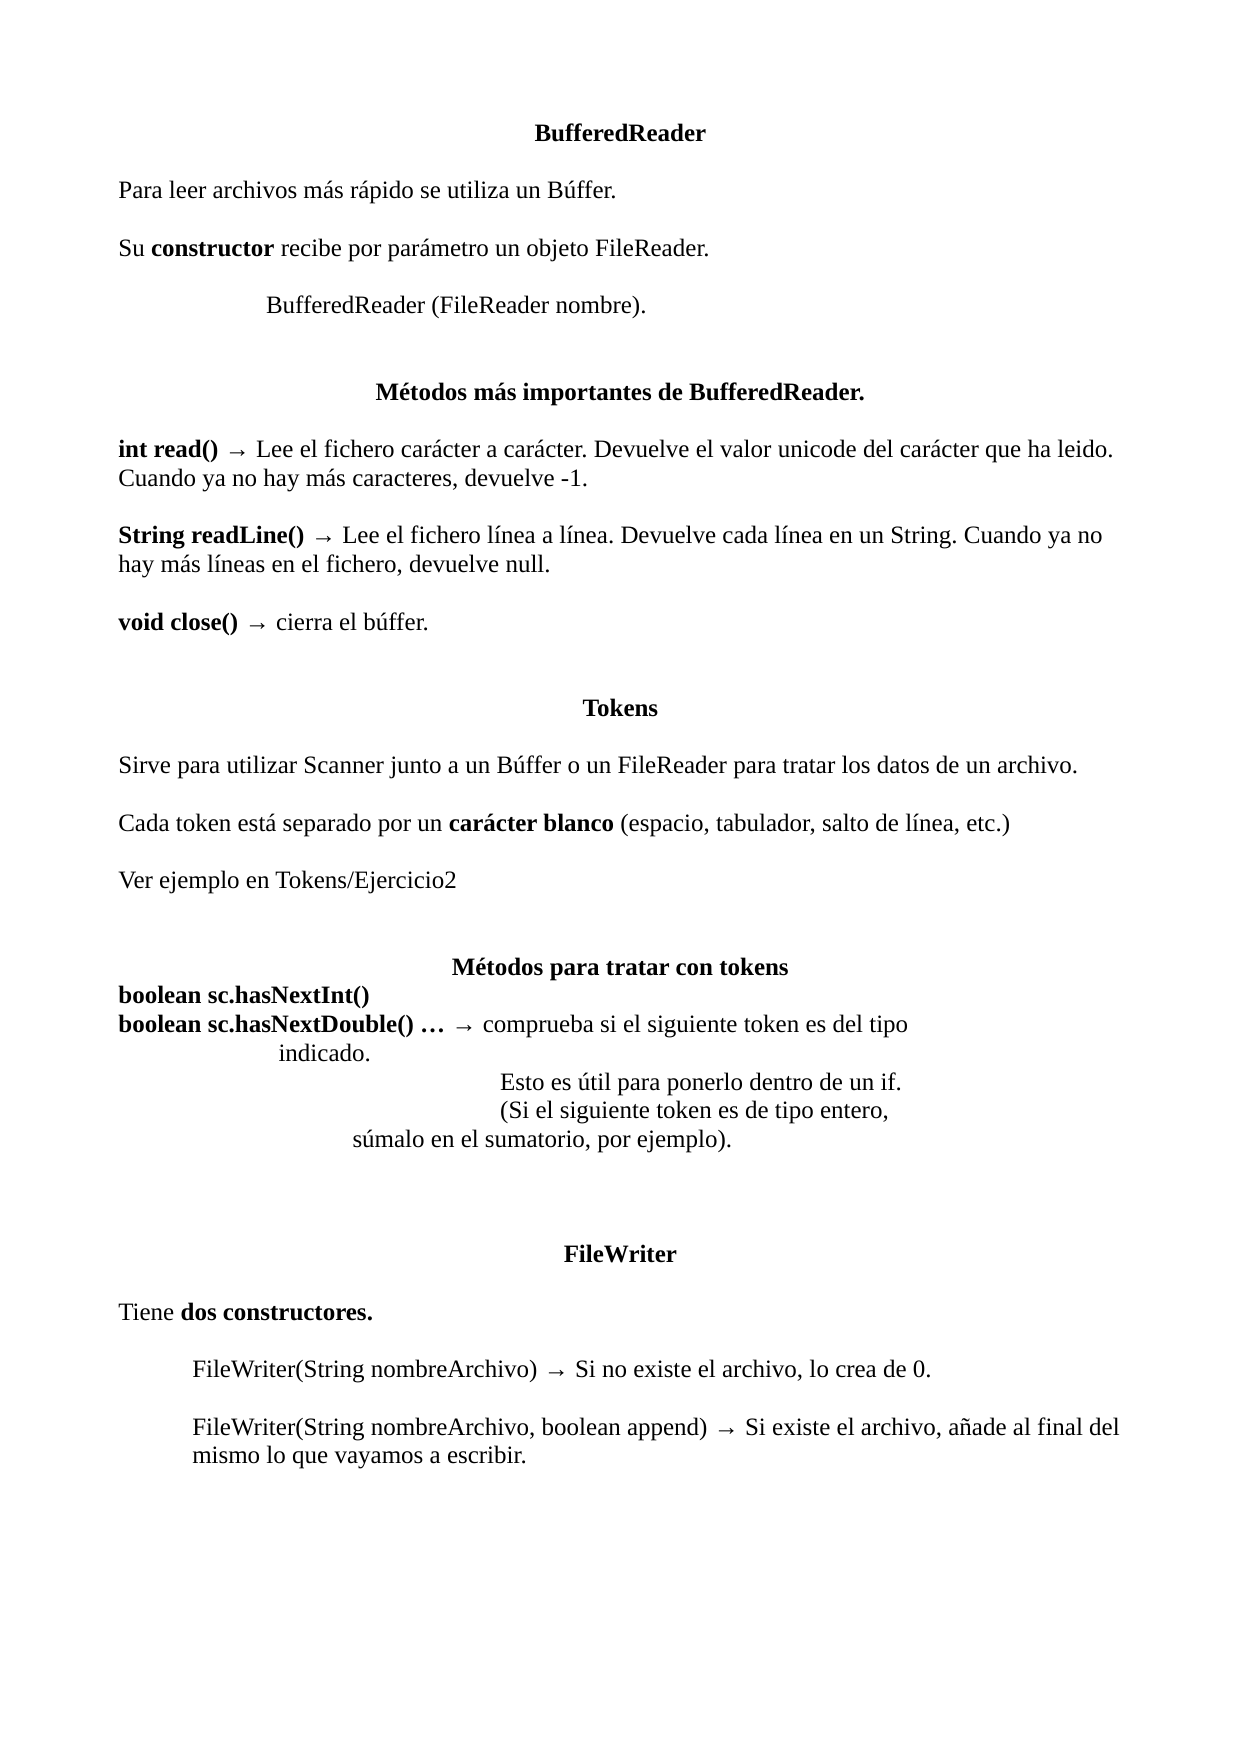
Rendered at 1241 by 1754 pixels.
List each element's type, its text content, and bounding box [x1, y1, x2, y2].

text String readLine() → Lee el fichero línea a línea. Devuelve cada línea en un String. Cuando ya no hay más líneas en el fichero, devuelve null. [118, 521, 1122, 578]
text Ver ejemplo en Tokens/Ejercicio2 [118, 866, 1122, 894]
text BufferedReader (FileReader nombre). [118, 291, 1122, 319]
text (Si el siguiente token es de tipo entero, súmalo en el sumatorio, por ejemplo). [118, 1096, 1122, 1153]
text Métodos más importantes de BufferedReader. [118, 377, 1122, 406]
text int read() → Lee el fichero carácter a carácter. Devuelve el valor unicode del carácter que ha leido. Cuando ya no hay más caracteres, devuelve -1. [118, 434, 1122, 492]
text void close() → cierra el búffer. [118, 607, 1122, 636]
text Tokens [118, 693, 1122, 722]
text FileWriter(String nombreArchivo) → Si no existe el archivo, lo crea de 0. [118, 1354, 1122, 1383]
text Métodos para tratar con tokens [118, 952, 1122, 981]
text Para leer archivos más rápido se utiliza un Búffer. [118, 176, 1122, 204]
text Sirve para utilizar Scanner junto a un Búffer o un FileReader para tratar los datos de un archivo. [118, 751, 1122, 779]
text Cada token está separado por un carácter blanco (espacio, tabulador, salto de línea, etc.) [118, 808, 1122, 837]
text Tiene dos constructores. [118, 1297, 1122, 1326]
text BufferedReader [118, 118, 1122, 147]
text boolean sc.hasNextInt() [118, 981, 1122, 1009]
text FileWriter [118, 1239, 1122, 1268]
text FileWriter(String nombreArchivo, boolean append) → Si existe el archivo, añade al final del mismo lo que vayamos a escribir. [118, 1412, 1122, 1469]
text boolean sc.hasNextDouble() … → comprueba si el siguiente token es del tipo indicado. [118, 1009, 1122, 1067]
text Esto es útil para ponerlo dentro de un if. [118, 1067, 1122, 1096]
text Su constructor recibe por parámetro un objeto FileReader. [118, 233, 1122, 262]
